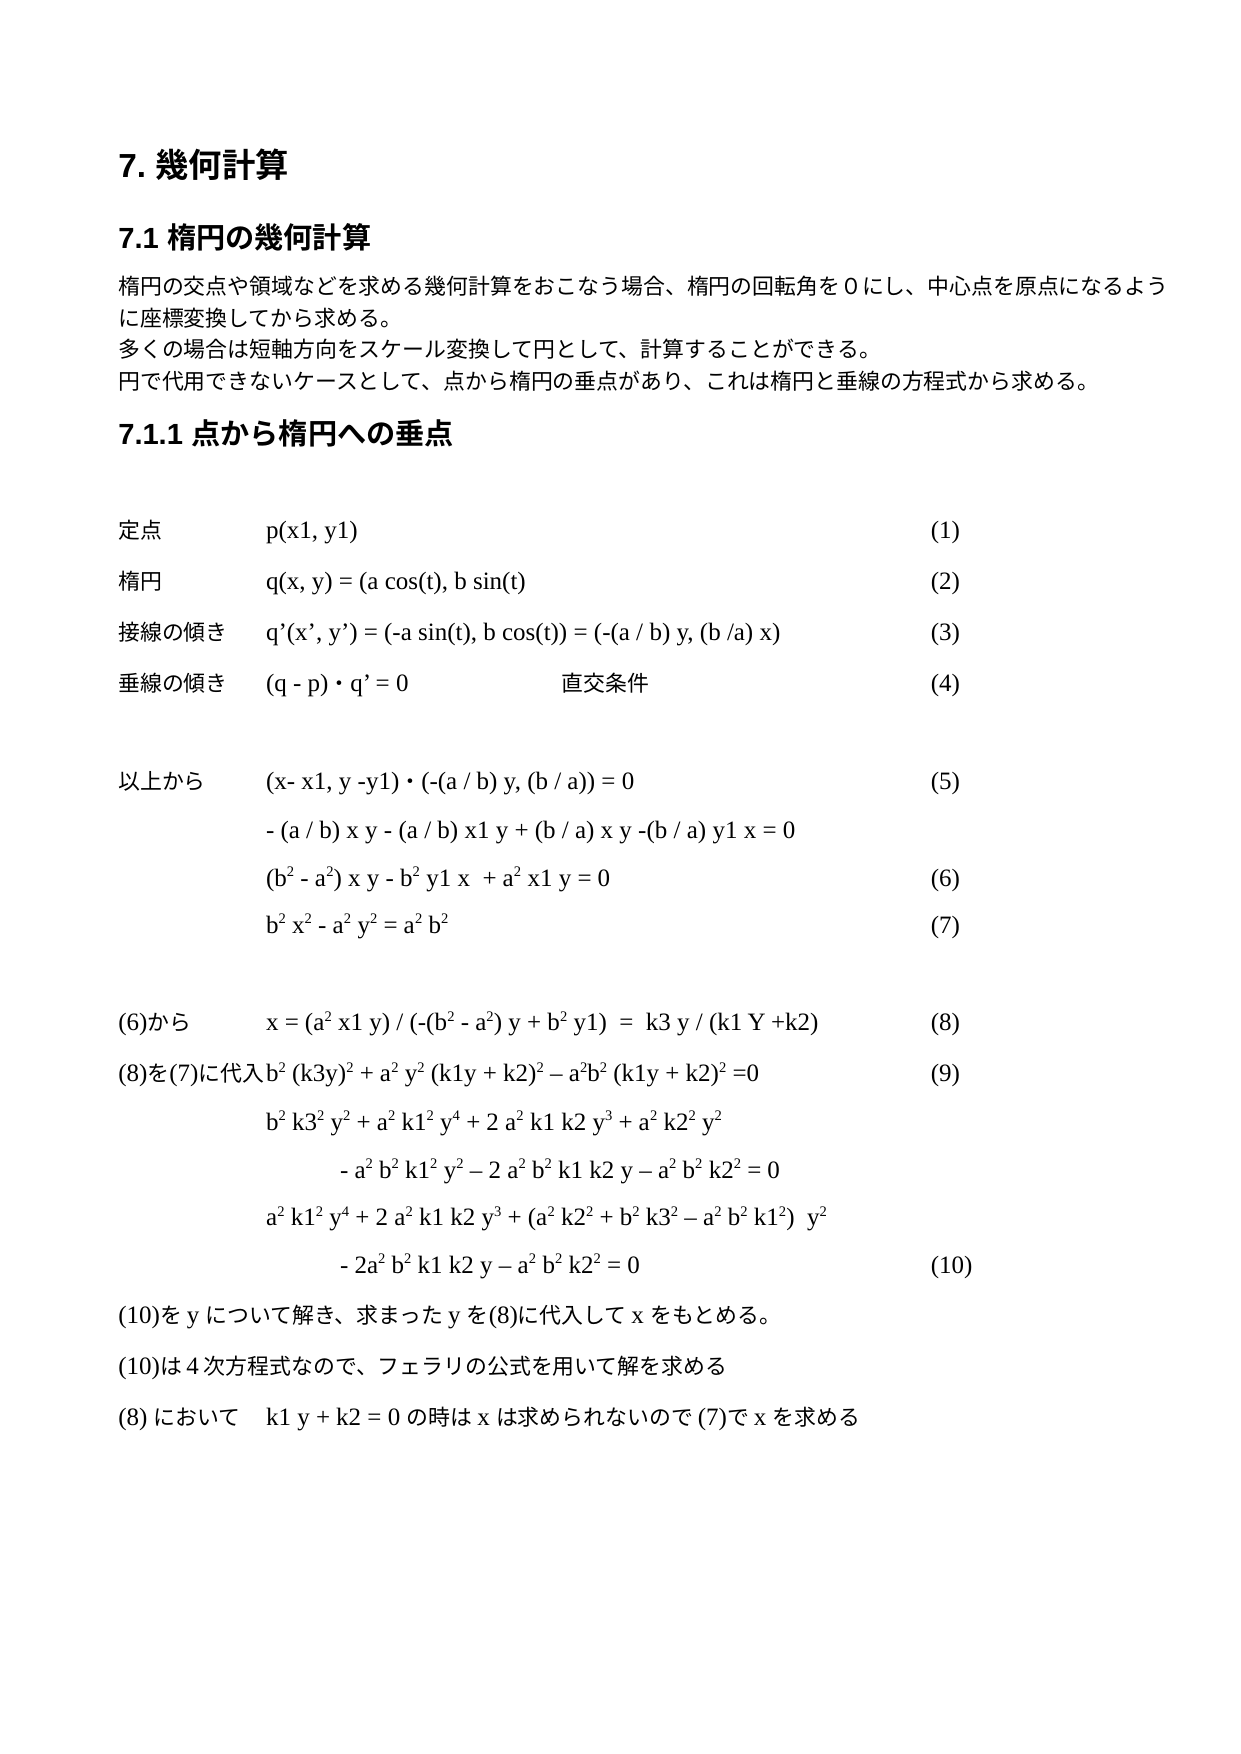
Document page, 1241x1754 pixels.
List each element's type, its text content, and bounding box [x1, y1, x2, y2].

text (b2 - a2) x y - b2 y1 x + a2 x1 y = 0 (6) [118, 863, 1187, 891]
text - (a / b) x y - (a / b) x1 y + (b / a) x y -(b / a) y1 x = 0 [118, 815, 1187, 844]
subtitle 7.1 楕円の幾何計算 [118, 214, 1187, 257]
text 楕円の交点や領域などを求める幾何計算をおこなう場合、楕円の回転角を０にし、中心点を原点になるように座標変換してから求める。 [118, 269, 1187, 332]
text (8) において k1 y + k2 = 0 の時は x は求められないので (7)で x を求める [118, 1399, 1187, 1431]
text 円で代用できないケースとして、点から楕円の垂点があり、これは楕円と垂線の方程式から求める。 [118, 364, 1187, 396]
subtitle 7. 幾何計算 [118, 139, 1187, 187]
text b2 x2 - a2 y2 = a2 b2 (7) [118, 910, 1187, 939]
text 垂線の傾き (q - p)・q’ = 0 直交条件 (4) [118, 666, 1187, 697]
text 多くの場合は短軸方向をスケール変換して円として、計算することができる。 [118, 332, 1187, 364]
text 定点 p(x1, y1) (1) [118, 513, 1187, 544]
text (10)は4次方程式なので、フェラリの公式を用いて解を求める [118, 1349, 1187, 1380]
text - 2a2 b2 k1 k2 y – a2 b2 k22 = 0 (10) [118, 1250, 1187, 1279]
text (10)を y について解き、求まった y を(8)に代入して x をもとめる。 [118, 1298, 1187, 1329]
text a2 k12 y4 + 2 a2 k1 k2 y3 + (a2 k22 + b2 k32 – a2 b2 k12) y2 [118, 1202, 1187, 1231]
text - a2 b2 k12 y2 – 2 a2 b2 k1 k2 y – a2 b2 k22 = 0 [118, 1155, 1187, 1184]
text (6)から x = (a2 x1 y) / (-(b2 - a2) y + b2 y1) = k3 y / (k1 Y +k2) (8) [118, 1005, 1187, 1037]
text b2 k32 y2 + a2 k12 y4 + 2 a2 k1 k2 y3 + a2 k22 y2 [118, 1107, 1187, 1136]
subtitle 7.1.1 点から楕円への垂点 [118, 410, 1187, 453]
text 接線の傾き q’(x’, y’) = (-a sin(t), b cos(t)) = (-(a / b) y, (b /a) x) (3) [118, 614, 1187, 646]
text (8)を(7)に代入 b2 (k3y)2 + a2 y2 (k1y + k2)2 – a2b2 (k1y + k2)2 =0 (9) [118, 1056, 1187, 1088]
text 楕円 q(x, y) = (a cos(t), b sin(t) (2) [118, 564, 1187, 595]
text 以上から (x- x1, y -y1)・(-(a / b) y, (b / a)) = 0 (5) [118, 764, 1187, 796]
